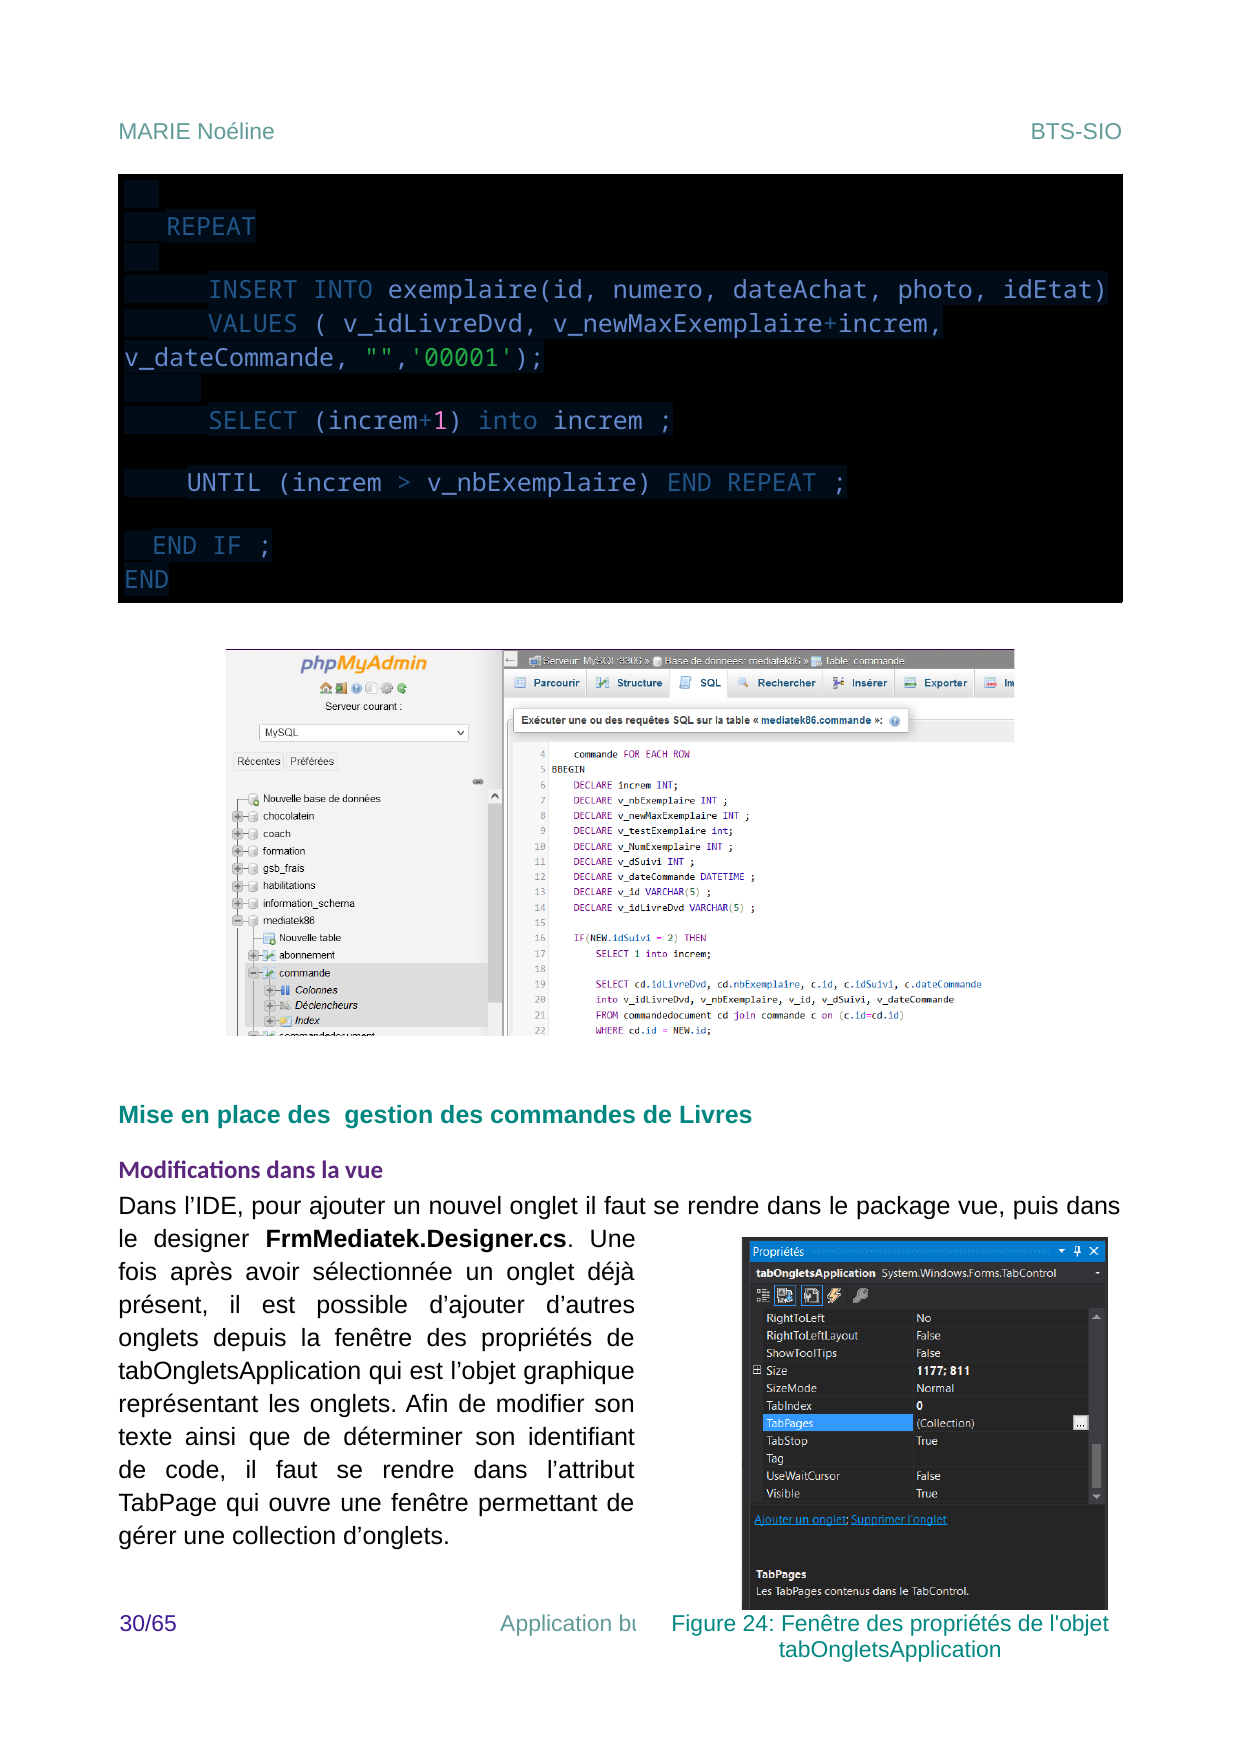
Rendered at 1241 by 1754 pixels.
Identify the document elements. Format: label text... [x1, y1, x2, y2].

table_header REPEAT INSERT INTO exemplaire(id, numero, dateAchat, photo, idEtat) VALUES ( v_idLivreDvd, v_newMaxExemplaire+increm, v_dateCommande, "",'00001'); SELECT (increm+1) into increm ; UNTIL (increm > v_nbExemplaire) END REPEAT ; END IF ; END [119, 175, 1122, 602]
subtitle Mise en place des gestion des commandes de Livres [118, 1100, 1122, 1129]
picture [225, 649, 1015, 1036]
text Figure 24: Fenêtre des propriétés de l'objet tabOngletsApplication [636, 1610, 1144, 1663]
picture [741, 1237, 1108, 1610]
text Dans l’IDE, pour ajouter un nouvel onglet il faut se rendre dans le package vue, puis dans le designer FrmMediatek.Designer.cs. Une fois après avoir sélectionnée un onglet déjà présent, il est possible d’ajouter d’autres onglets depuis la fenêtre des propriétés de tabOngletsApplication qui est l’objet graphique représentant les onglets. Afin de modifier son texte ainsi que de déterminer son identifiant de code, il faut se rendre dans l’attribut TabPage qui ouvre une fenêtre permettant de gérer une collection d’onglets. [118, 1191, 1144, 1550]
subtitle Modifications dans la vue [118, 1154, 1122, 1184]
